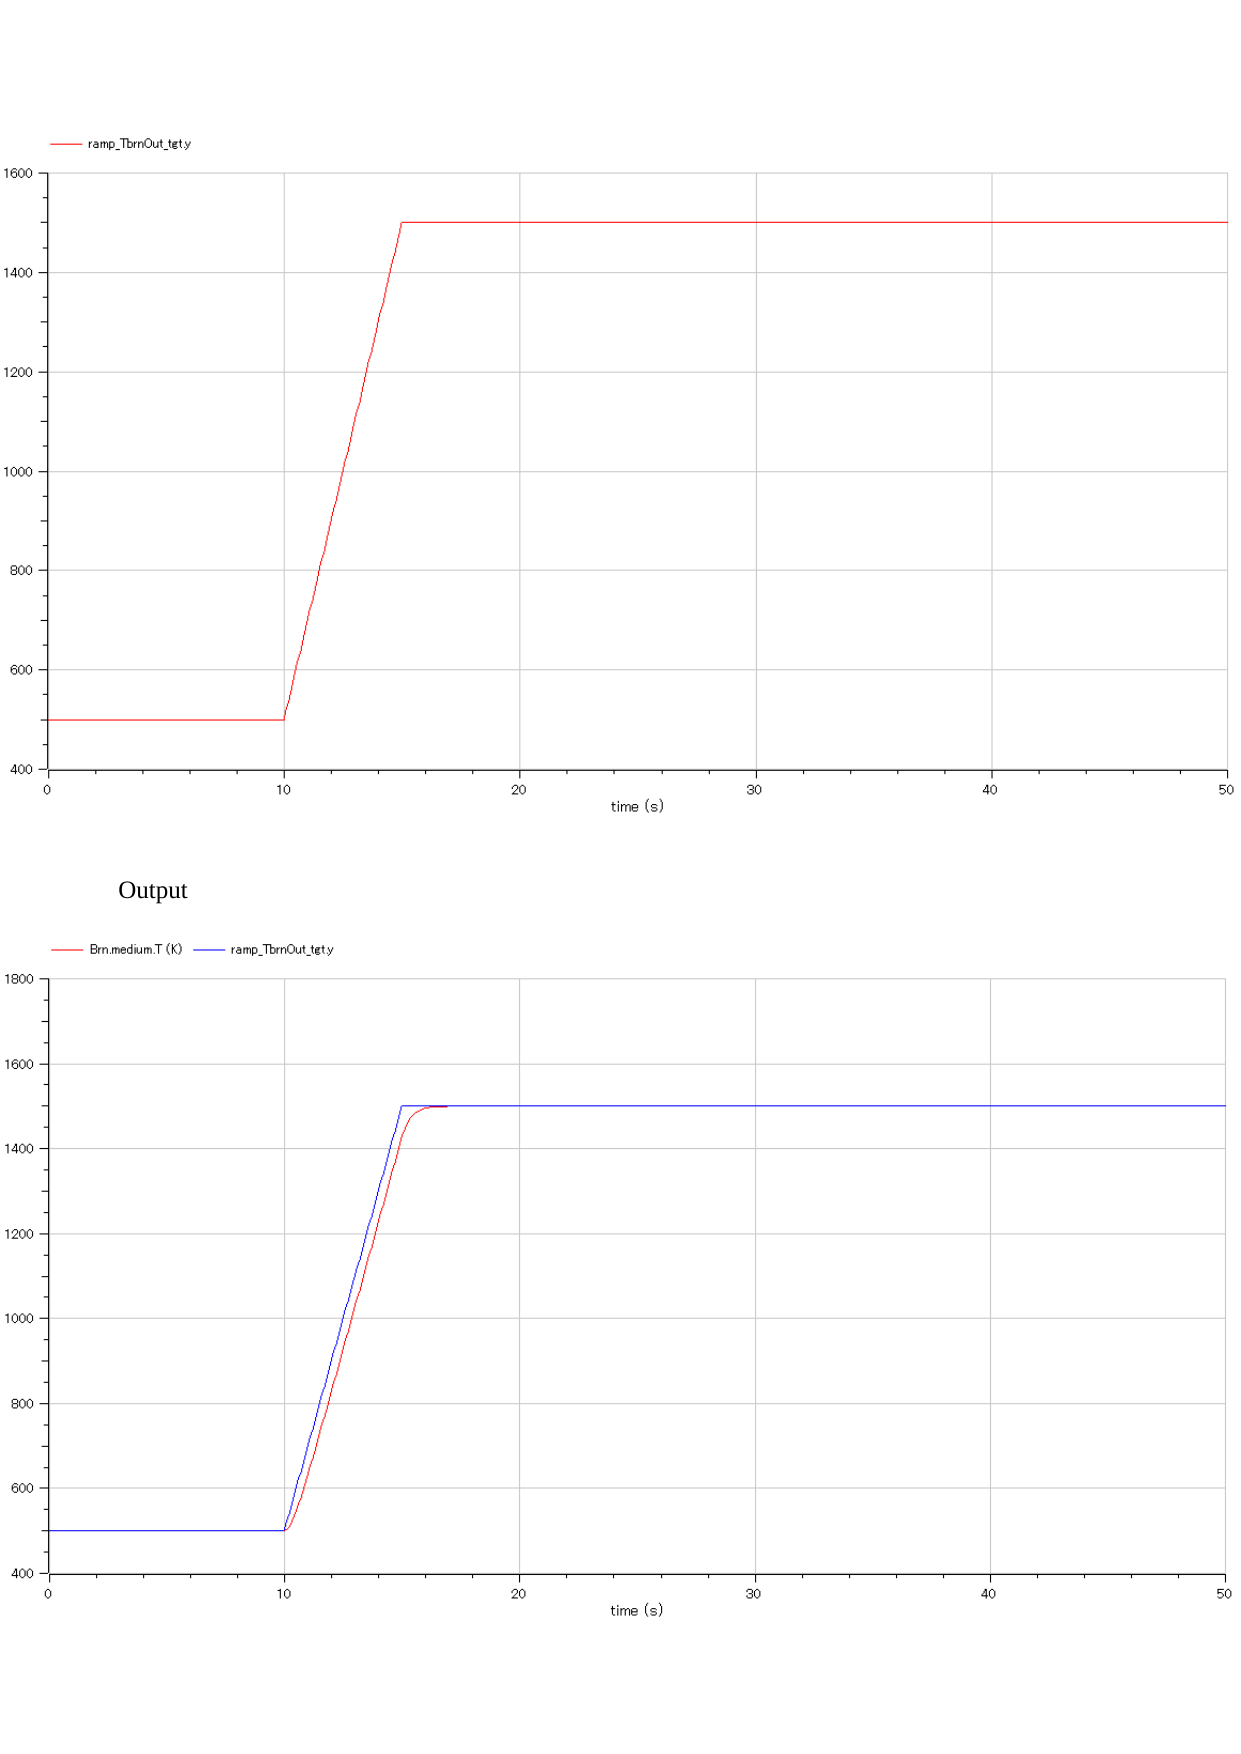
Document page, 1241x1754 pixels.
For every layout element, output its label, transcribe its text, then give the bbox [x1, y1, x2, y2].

text Output [118, 875, 1122, 904]
picture [0, 926, 1241, 1622]
picture [0, 118, 1241, 818]
